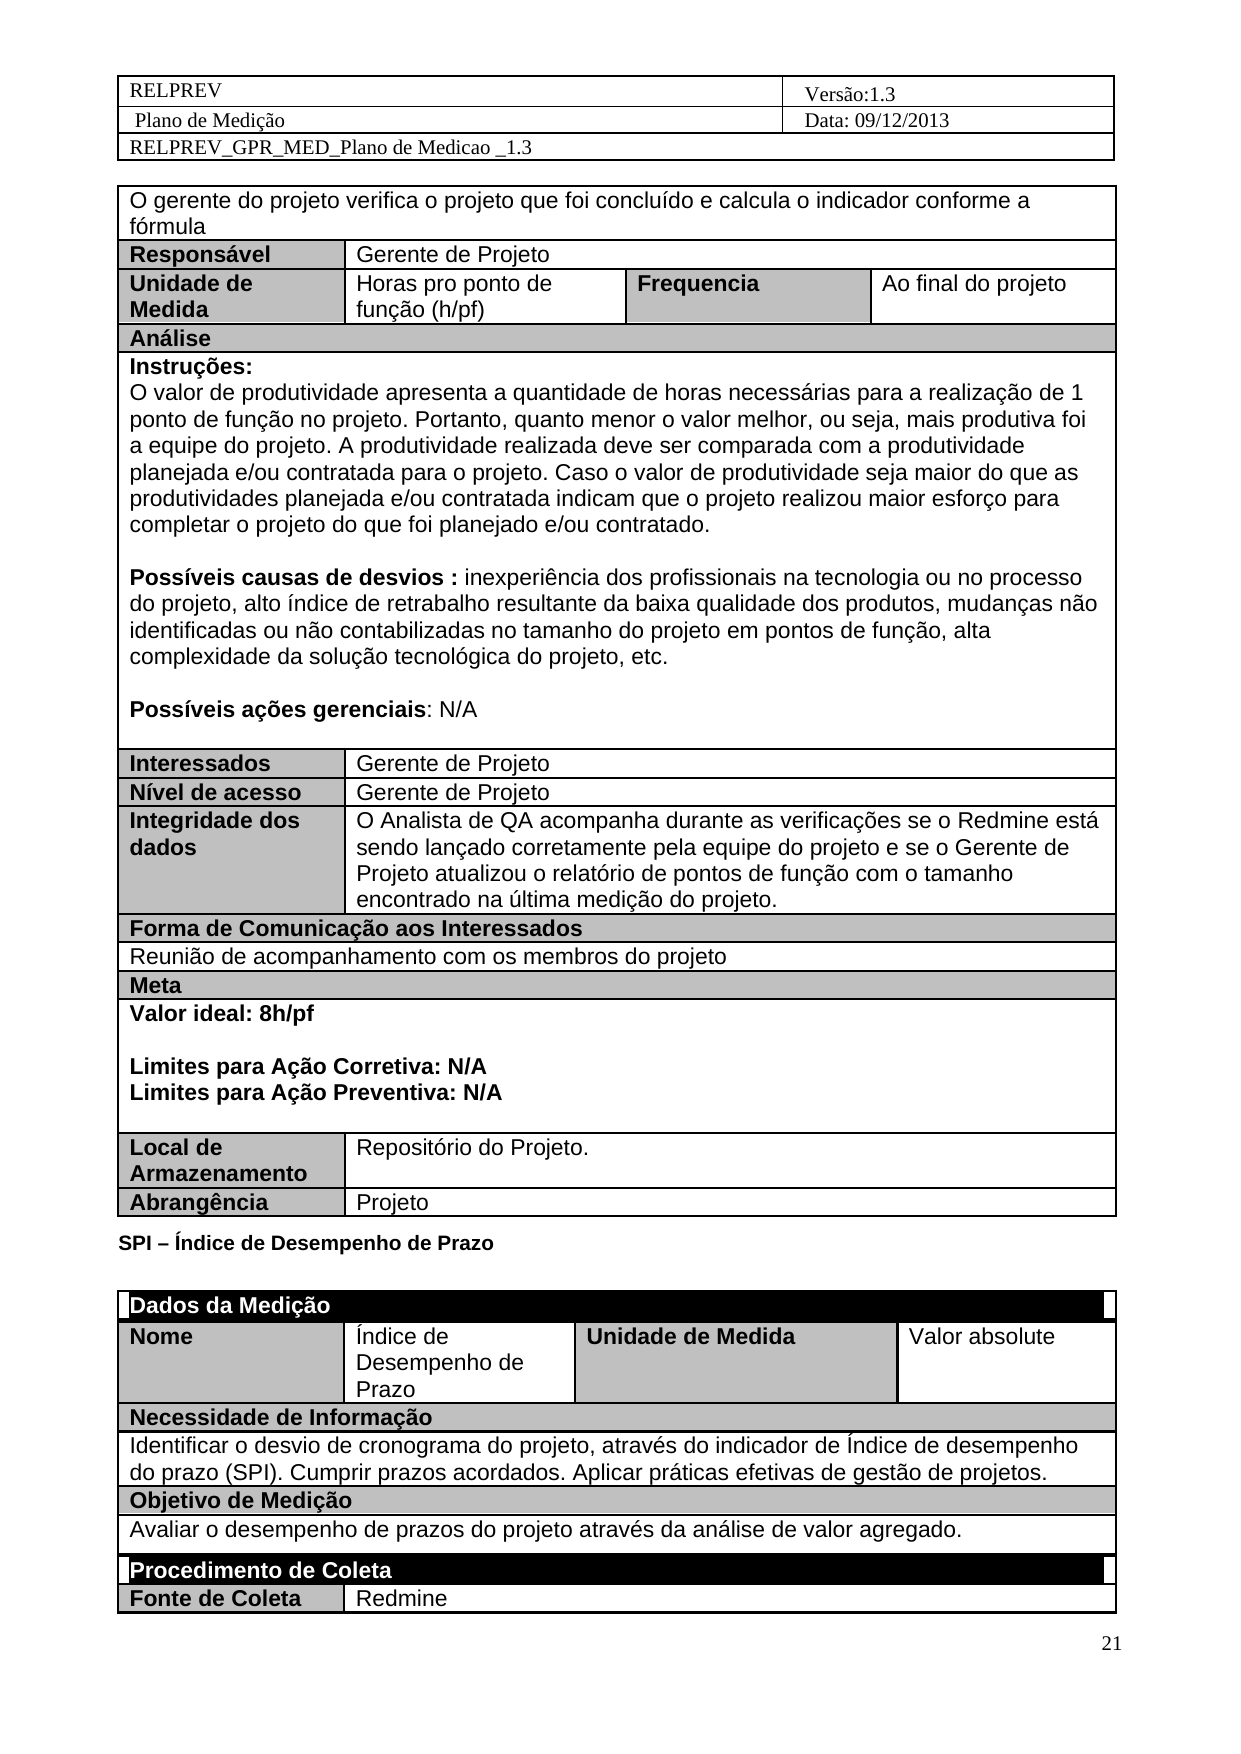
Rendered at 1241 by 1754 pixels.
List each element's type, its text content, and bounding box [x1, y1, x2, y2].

table_cell Projeto [346, 1189, 1115, 1215]
table_cell Reunião de acompanhamento com os membros do projeto [119, 943, 1115, 969]
table_cell Abrangência [119, 1189, 344, 1215]
table_cell Interessados [119, 750, 344, 777]
table_cell O Analista de QA acompanha durante as verificações se o Redmine está sendo lançado corretamente pela equipe do projeto e se o Gerente de Projeto atualizou o relatório de pontos de função com o tamanho encontrado na última medição do projeto. [346, 807, 1115, 913]
table_cell Gerente de Projeto [346, 779, 1115, 805]
table_cell Avaliar o desempenho de prazos do projeto através da análise de valor agregado. [119, 1516, 1115, 1552]
table_cell Unidade de Medida [576, 1323, 896, 1402]
table_cell Repositório do Projeto. [346, 1134, 1115, 1187]
table_cell Instruções: O valor de produtividade apresenta a quantidade de horas necessárias para a realização de 1 ponto de função no projeto. Portanto, quanto menor o valor melhor, ou seja, mais produtiva foi a equipe do projeto. A produtividade realizada deve ser comparada com a produtividade planejada e/ou contratada para o projeto. Caso o valor de produtividade seja maior do que as produtividades planejada e/ou contratada indicam que o projeto realizou maior esforço para completar o projeto do que foi planejado e/ou contratado. Possíveis causas de desvios : inexperiência dos profissionais na tecnologia ou no processo do projeto, alto índice de retrabalho resultante da baixa qualidade dos produtos, mudanças não identificadas ou não contabilizadas no tamanho do projeto em pontos de função, alta complexidade da solução tecnológica do projeto, etc. Possíveis ações gerenciais: N/A [119, 353, 1115, 748]
table_cell Integridade dos dados [119, 807, 344, 913]
table_cell Meta [119, 972, 1115, 998]
table_cell Objetivo de Medição [119, 1487, 1115, 1513]
table_cell Ao final do projeto [872, 270, 1115, 322]
table_cell Identificar o desvio de cronograma do projeto, através do indicador de Índice de desempenho do prazo (SPI). Cumprir prazos acordados. Aplicar práticas efetivas de gestão de projetos. [119, 1433, 1115, 1485]
table_cell Gerente de Projeto [346, 241, 1115, 268]
table_cell Nível de acesso [119, 779, 344, 805]
table_cell Nome [119, 1323, 343, 1402]
table_cell Índice de Desempenho de Prazo [345, 1323, 574, 1402]
table_cell Gerente de Projeto [346, 750, 1115, 777]
table_cell Responsável [119, 241, 344, 268]
table_cell Valor ideal: 8h/pf Limites para Ação Corretiva: N/A Limites para Ação Preventiva: N/A [119, 1000, 1115, 1132]
table_cell Unidade de Medida [119, 270, 344, 322]
table_cell Fonte de Coleta [119, 1585, 343, 1611]
subtitle SPI – Índice de Desempenho de Prazo [118, 1230, 1122, 1255]
table_cell Forma de Comunicação aos Interessados [119, 915, 1115, 941]
table_cell Local de Armazenamento [119, 1134, 344, 1187]
table_cell Redmine [345, 1585, 1115, 1611]
table_cell Frequencia [627, 270, 870, 322]
table_cell Necessidade de Informação [119, 1404, 1115, 1430]
table_cell Valor absolute [899, 1323, 1115, 1402]
table_cell Análise [119, 325, 1115, 351]
table_cell Horas pro ponto de função (h/pf) [346, 270, 625, 322]
table_header O gerente do projeto verifica o projeto que foi concluído e calcula o indicador conforme a fórmula [119, 187, 1115, 239]
